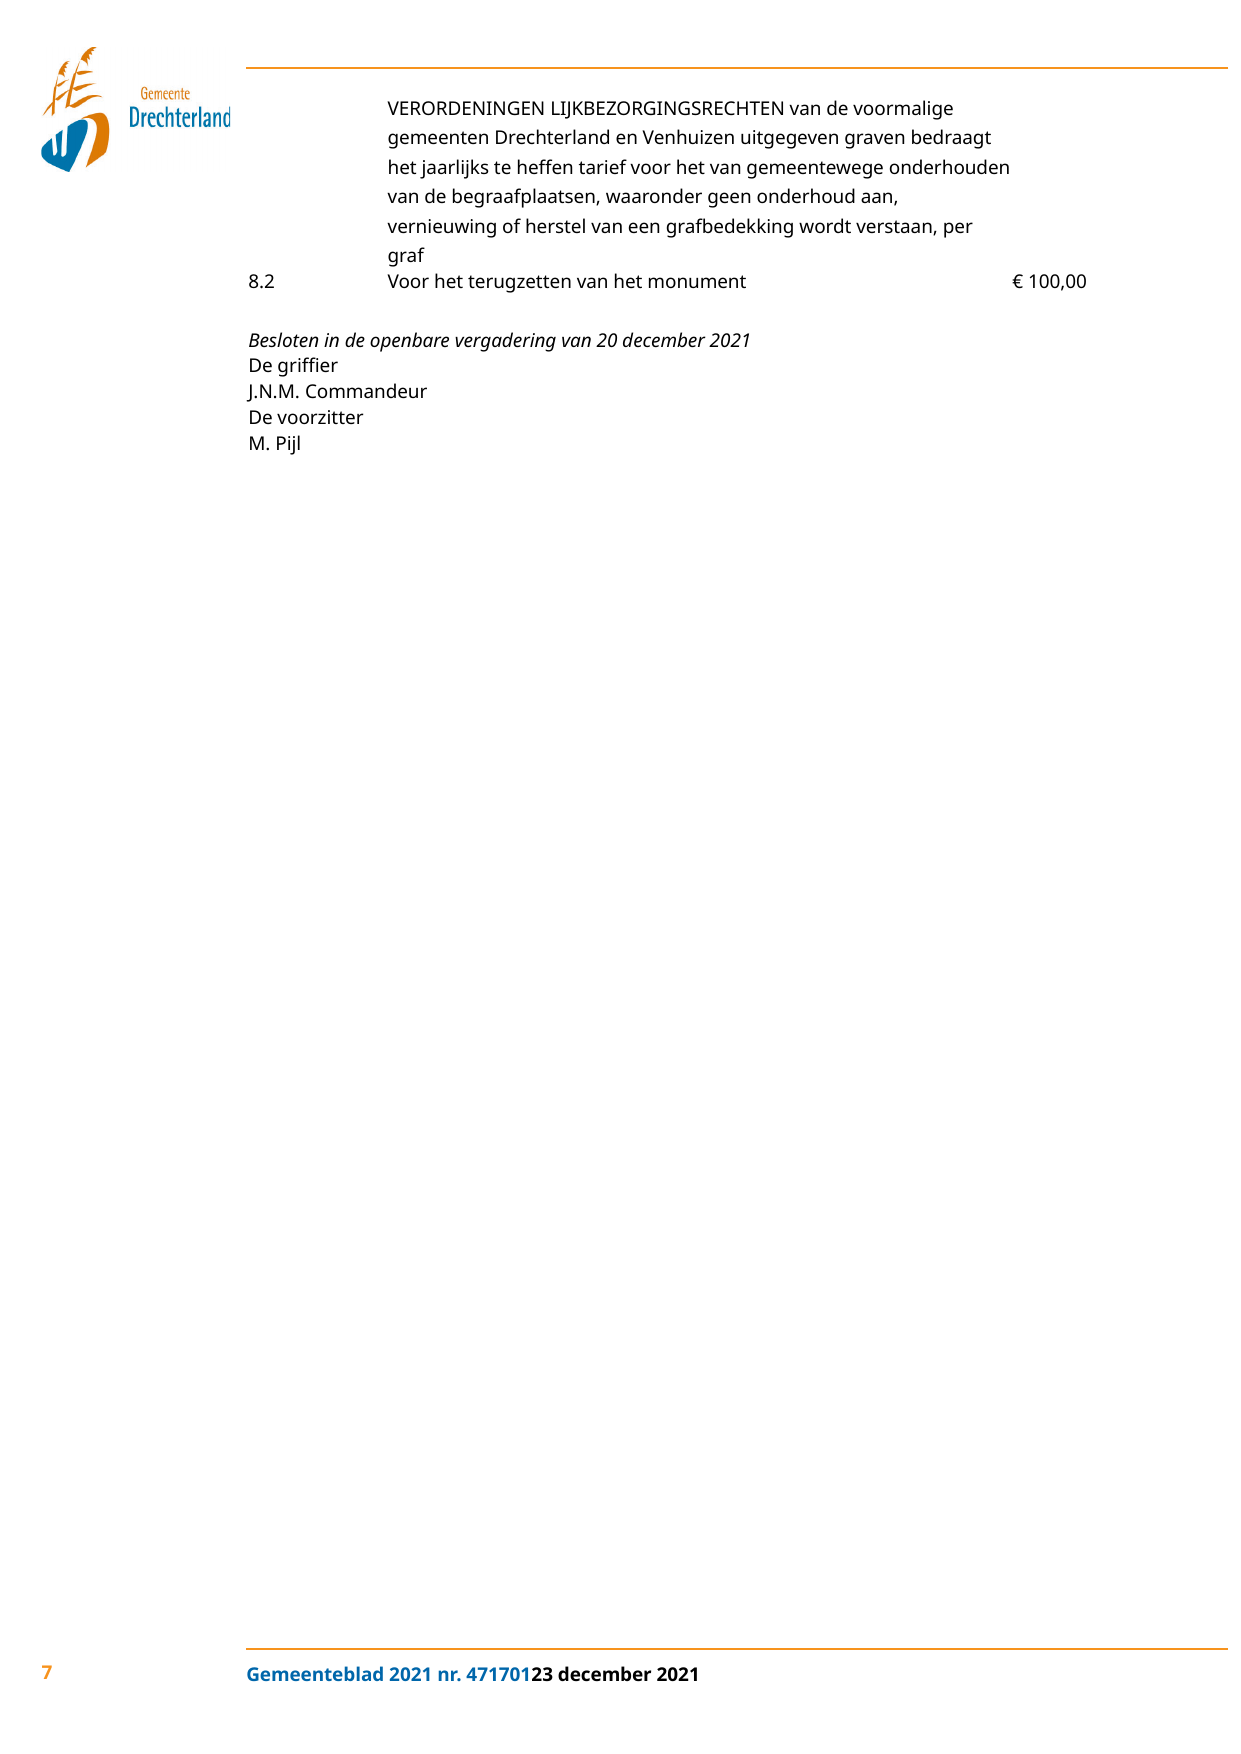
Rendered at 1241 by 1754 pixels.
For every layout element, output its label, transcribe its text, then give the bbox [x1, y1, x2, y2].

picture [41, 158, 64, 172]
text Besloten in de openbare vergadering van 20 december 2021 [248, 327, 1152, 353]
text De voorzitter [248, 404, 1152, 430]
table_cell Voor het terugzetten van het monument [388, 269, 1012, 294]
picture [41, 47, 231, 172]
table_cell 8.2 [248, 269, 387, 294]
text M. Pijl [248, 430, 1152, 456]
text De griffier [248, 353, 1152, 378]
table_cell [248, 95, 387, 268]
picture [226, 115, 231, 124]
text J.N.M. Commandeur [248, 378, 1152, 404]
table_cell VERORDENINGEN LIJKBEZORGINGSRECHTEN van de voormalige gemeenten Drechterland en Venhuizen uitgegeven graven bedraagt het jaarlijks te heffen tarief voor het van gemeentewege onderhouden van de begraafplaatsen, waaronder geen onderhoud aan, vernieuwing of herstel van een grafbedekking wordt verstaan, per graf [388, 95, 1012, 268]
table_cell € 100,00 [1012, 269, 1152, 294]
table_cell [1012, 95, 1152, 268]
